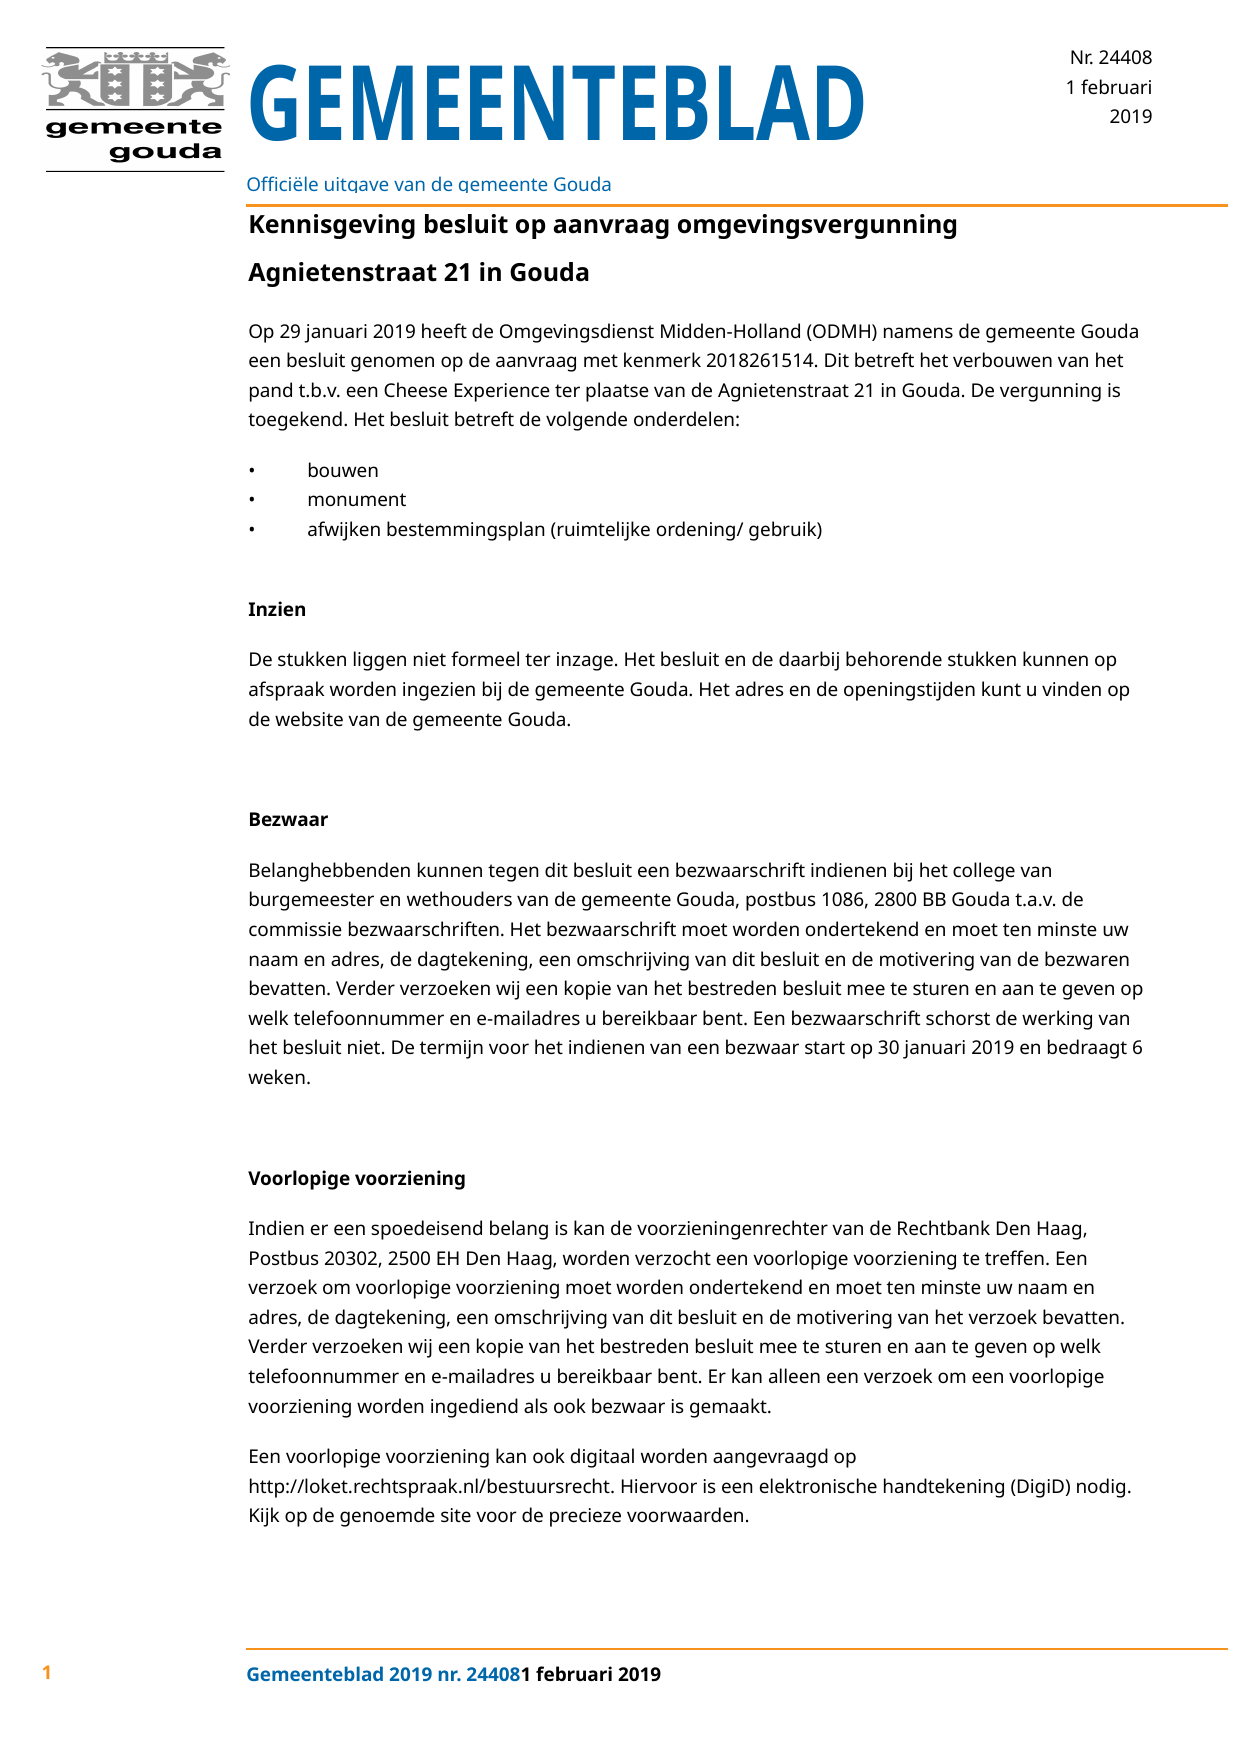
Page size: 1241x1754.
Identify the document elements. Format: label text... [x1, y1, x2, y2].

text Inzien [248, 596, 1152, 622]
text Kennisgeving besluit op aanvraag omgevingsvergunning Agnietenstraat 21 in Gouda [248, 207, 1152, 288]
list bouwen [248, 457, 1152, 483]
text Bezwaar [248, 807, 1152, 832]
text Indien er een spoedeisend belang is kan de voorzieningenrechter van de Rechtbank Den Haag, Postbus 20302, 2500 EH Den Haag, worden verzocht een voorlopige voorziening te treffen. Een verzoek om voorlopige voorziening moet worden ondertekend en moet ten minste uw naam en adres, de dagtekening, een omschrijving van dit besluit en de motivering van het verzoek bevatten. Verder verzoeken wij een kopie van het bestreden besluit mee te sturen en aan te geven op welk telefoonnummer en e-mailadres u bereikbaar bent. Er kan alleen een verzoek om een voorlopige voorziening worden ingediend als ook bezwaar is gemaakt. [248, 1215, 1152, 1419]
text Belanghebbenden kunnen tegen dit besluit een bezwaarschrift indienen bij het college van burgemeester en wethouders van de gemeente Gouda, postbus 1086, 2800 BB Gouda t.a.v. de commissie bezwaarschriften. Het bezwaarschrift moet worden ondertekend en moet ten minste uw naam en adres, de dagtekening, een omschrijving van dit besluit en de motivering van de bezwaren bevatten. Verder verzoeken wij een kopie van het bestreden besluit mee te sturen en aan te geven op welk telefoonnummer en e-mailadres u bereikbaar bent. Een bezwaarschrift schorst de werking van het besluit niet. De termijn voor het indienen van een bezwaar start op 30 januari 2019 en bedraagt 6 weken. [248, 857, 1152, 1090]
text Een voorlopige voorziening kan ook digitaal worden aangevraagd op http://loket.rechtspraak.nl/bestuursrecht. Hiervoor is een elektronische handtekening (DigiD) nodig. Kijk op de genoemde site voor de precieze voorwaarden. [248, 1443, 1152, 1528]
list monument [248, 487, 1152, 512]
text De stukken liggen niet formeel ter inzage. Het besluit en de daarbij behorende stukken kunnen op afspraak worden ingezien bij de gemeente Gouda. Het adres en de openingstijden kunt u vinden op de website van de gemeente Gouda. [248, 647, 1152, 732]
picture [41, 47, 231, 172]
text Op 29 januari 2019 heeft de Omgevingsdienst Midden-Holland (ODMH) namens de gemeente Gouda een besluit genomen op de aanvraag met kenmerk 2018261514. Dit betreft het verbouwen van het pand t.b.v. een Cheese Experience ter plaatse van de Agnietenstraat 21 in Gouda. De vergunning is toegekend. Het besluit betreft de volgende onderdelen: [248, 318, 1152, 432]
list afwijken bestemmingsplan (ruimtelijke ordening/ gebruik) [248, 516, 1152, 542]
text Voorlopige voorziening [248, 1165, 1152, 1191]
